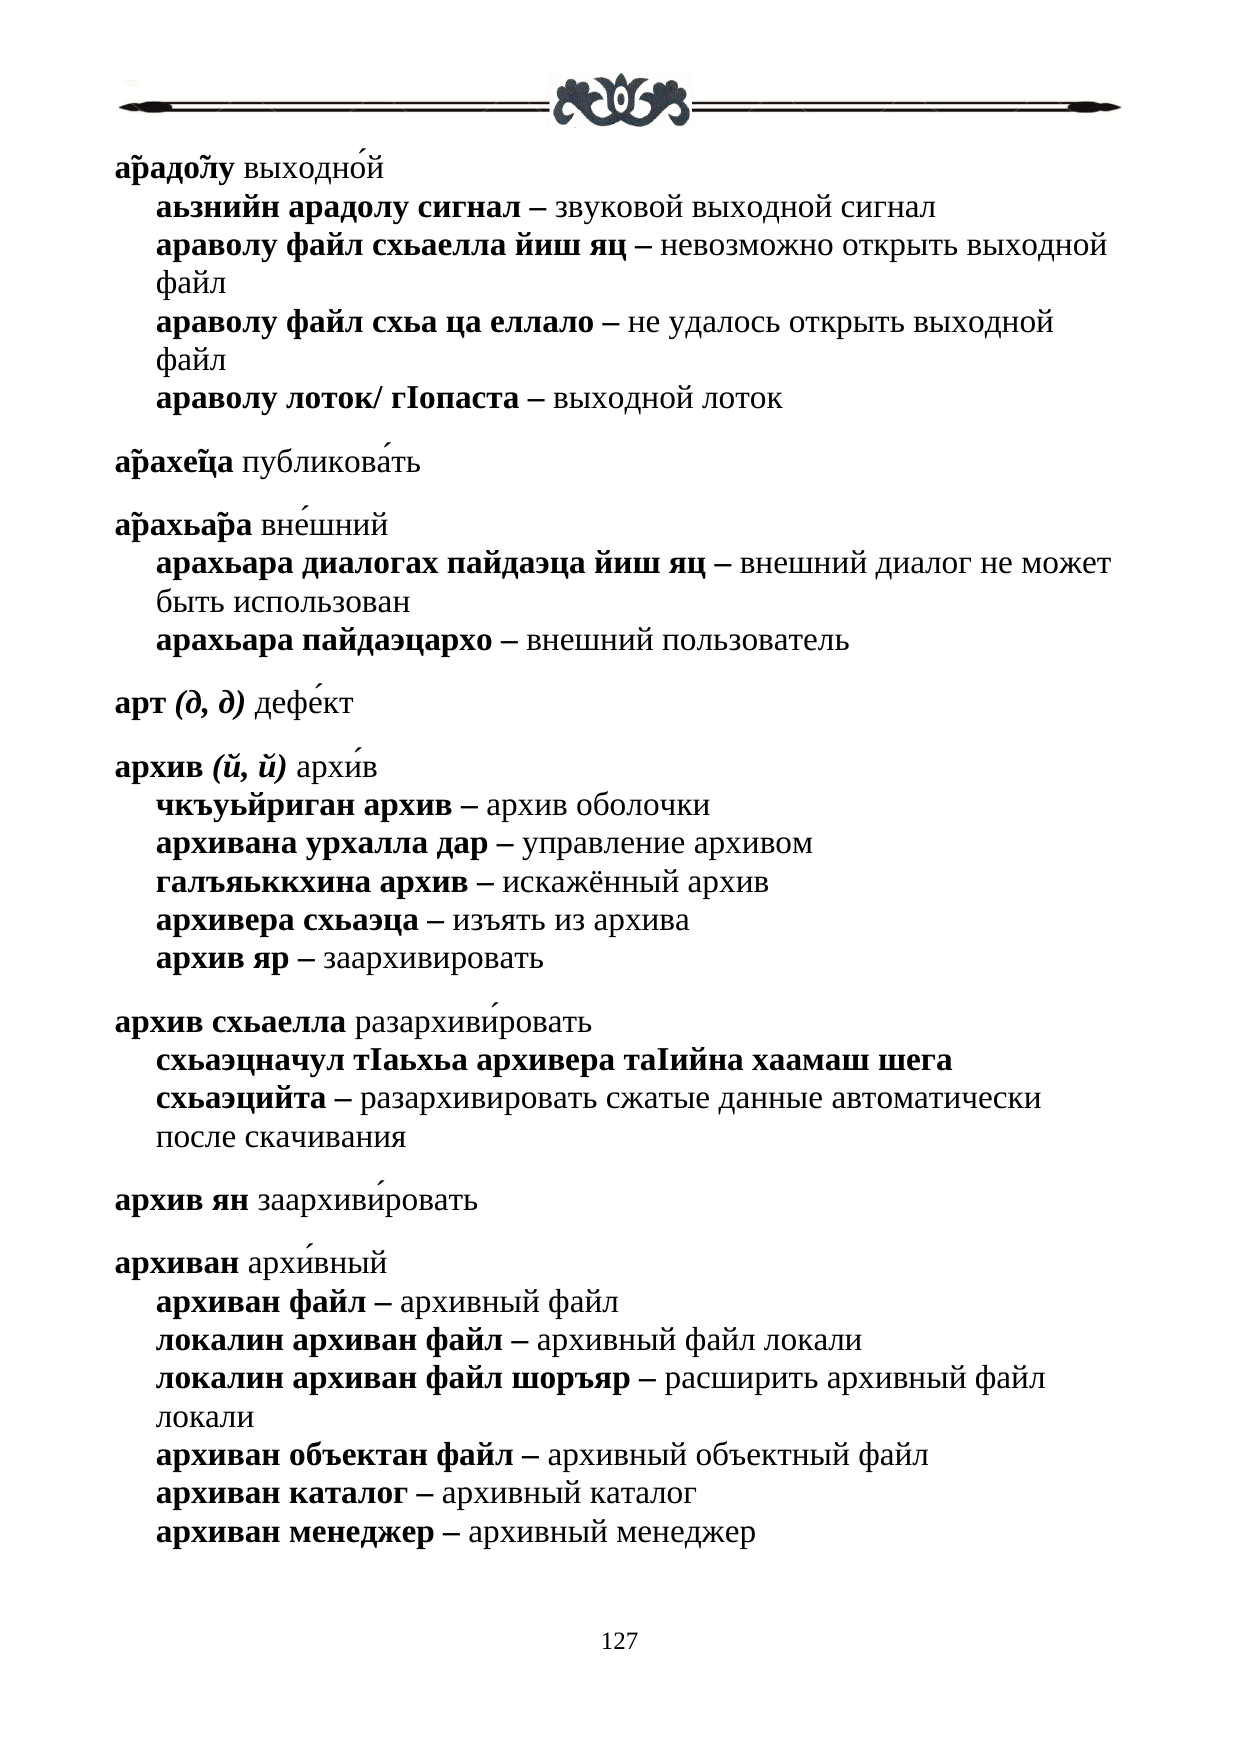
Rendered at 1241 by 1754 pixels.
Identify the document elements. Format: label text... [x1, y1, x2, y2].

text архив ян заархиви́ровать [114, 1179, 1122, 1218]
text а̃рахьа̃ра вне́шний арахьара диалогах пайдаэца йиш яц – внешний диалог не может быть использован арахьара пайдаэцархо – внешний пользователь [114, 504, 1122, 658]
text а̃рахе̃ца публикова́ть [114, 441, 1122, 479]
text архив схьаелла разархиви́ровать схьаэцначул тIаьхьа архивера таIийна хаамаш шега схьаэцийта – разархивировать сжатые данные автоматически после скачивания [114, 1001, 1122, 1154]
text архиван архи́вный архиван файл – архивный файл локалин архиван файл – архивный файл локали локалин архиван файл шоръяр – расширить архивный файл локали архиван объектан файл – архивный объектный файл архиван каталог – архивный каталог архиван менеджер – архивный менеджер [114, 1243, 1122, 1549]
text архив (й, й) архи́в чкъуьйриган архив – архив оболочки архивана урхалла дар – управление архивом галъяьккхина архив – искажённый архив архивера схьаэца – изъять из архива архив яр – заархивировать [114, 746, 1122, 976]
text а̃радо̃лу выходно́й аьзнийн арадолу сигнал – звуковой выходной сигнал араволу файл схьаелла йиш яц – невозможно открыть выходной файл араволу файл схьа ца еллало – не удалось открыть выходной файл араволу лоток/ гIопаста – выходной лоток [114, 148, 1122, 416]
text арт (д, д) дефе́кт [114, 683, 1122, 721]
